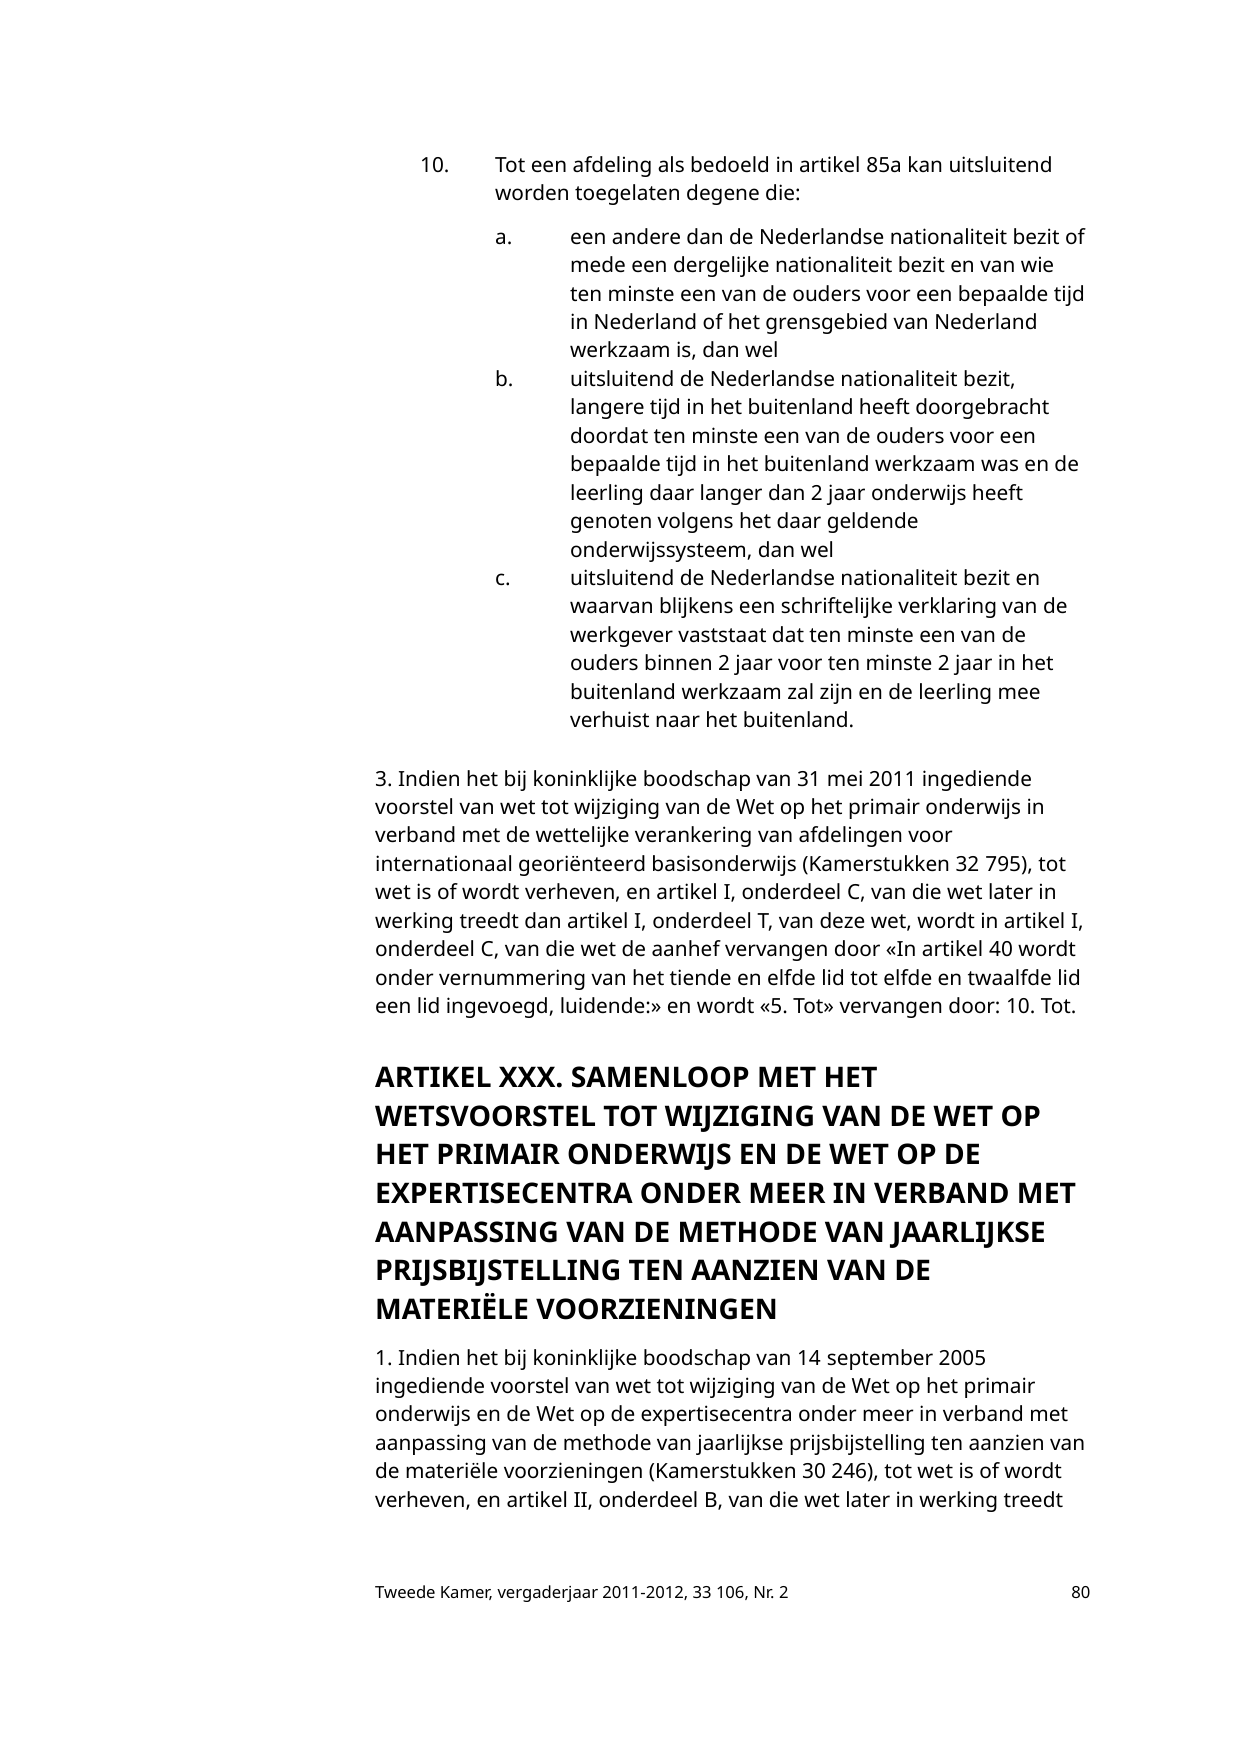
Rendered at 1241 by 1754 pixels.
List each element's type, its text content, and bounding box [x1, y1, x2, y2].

list uitsluitend de Nederlandse nationaliteit bezit, langere tijd in het buitenland heeft doorgebracht doordat ten minste een van de ouders voor een bepaalde tijd in het buitenland werkzaam was en de leerling daar langer dan 2 jaar onderwijs heeft genoten volgens het daar geldende onderwijssysteem, dan wel [495, 364, 1090, 563]
list Tot een afdeling als bedoeld in artikel 85a kan uitsluitend worden toegelaten degene die: [420, 150, 1090, 207]
list uitsluitend de Nederlandse nationaliteit bezit en waarvan blijkens een schriftelijke verklaring van de werkgever vaststaat dat ten minste een van de ouders binnen 2 jaar voor ten minste 2 jaar in het buitenland werkzaam zal zijn en de leerling mee verhuist naar het buitenland. [495, 563, 1090, 734]
text 1. Indien het bij koninklijke boodschap van 14 september 2005 ingediende voorstel van wet tot wijziging van de Wet op het primair onderwijs en de Wet op de expertisecentra onder meer in verband met aanpassing van de methode van jaarlijkse prijsbijstelling ten aanzien van de materiële voorzieningen (Kamerstukken 30 246), tot wet is of wordt verheven, en artikel II, onderdeel B, van die wet later in werking treedt [375, 1343, 1090, 1513]
text 3. Indien het bij koninklijke boodschap van 31 mei 2011 ingediende voorstel van wet tot wijziging van de Wet op het primair onderwijs in verband met de wettelijke verankering van afdelingen voor internationaal georiënteerd basisonderwijs (Kamerstukken 32 795), tot wet is of wordt verheven, en artikel I, onderdeel C, van die wet later in werking treedt dan artikel I, onderdeel T, van deze wet, wordt in artikel I, onderdeel C, van die wet de aanhef vervangen door «In artikel 40 wordt onder vernummering van het tiende en elfde lid tot elfde en twaalfde lid een lid ingevoegd, luidende:» en wordt «5. Tot» vervangen door: 10. Tot. [375, 764, 1090, 1020]
subtitle ARTIKEL XXX. SAMENLOOP MET HET WETSVOORSTEL TOT WIJZIGING VAN DE WET OP HET PRIMAIR ONDERWIJS EN DE WET OP DE EXPERTISECENTRA ONDER MEER IN VERBAND MET AANPASSING VAN DE METHODE VAN JAARLIJKSE PRIJSBIJSTELLING TEN AANZIEN VAN DE MATERIËLE VOORZIENINGEN [375, 1057, 1090, 1328]
list een andere dan de Nederlandse nationaliteit bezit of mede een dergelijke nationaliteit bezit en van wie ten minste een van de ouders voor een bepaalde tijd in Nederland of het grensgebied van Nederland werkzaam is, dan wel [495, 222, 1090, 364]
